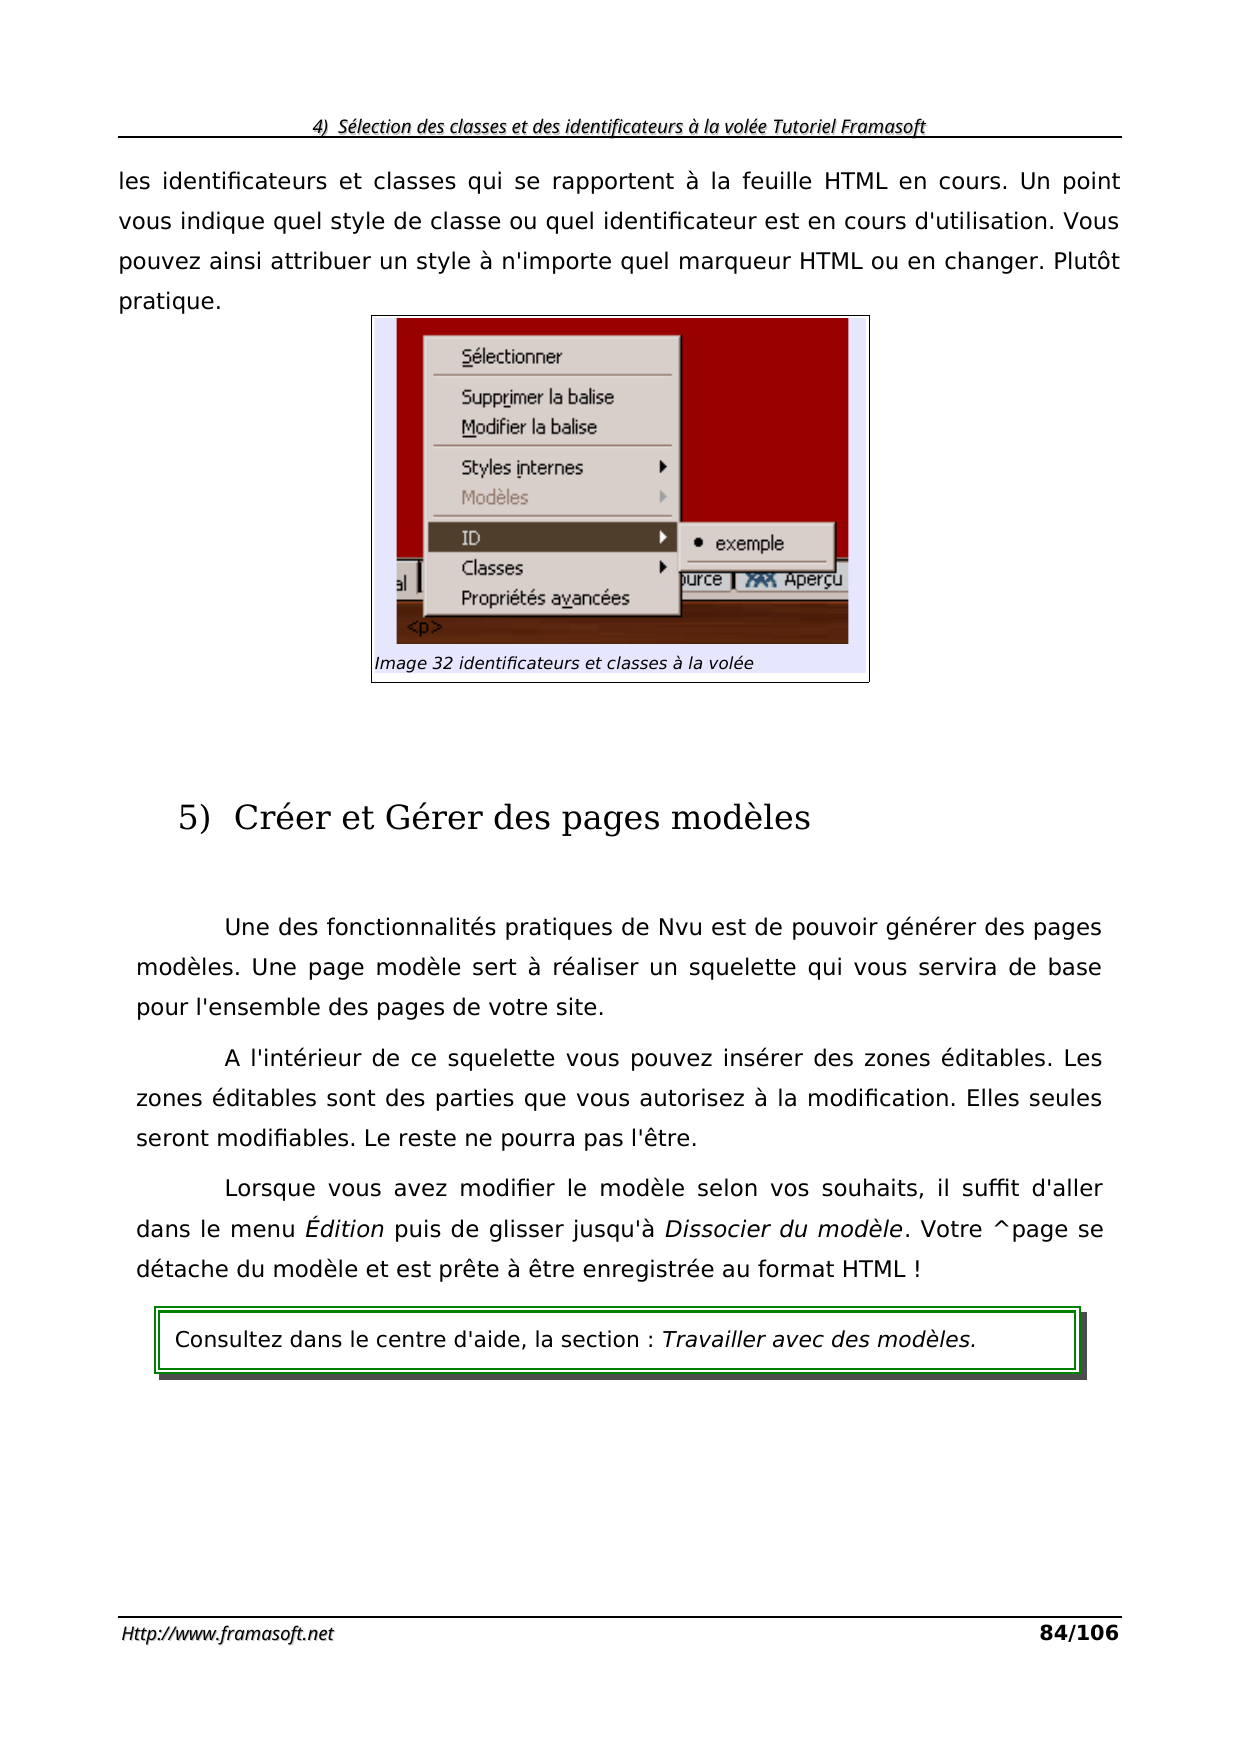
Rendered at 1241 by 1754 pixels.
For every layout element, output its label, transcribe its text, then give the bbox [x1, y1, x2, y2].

text les identificateurs et classes qui se rapportent à la feuille HTML en cours. Un point vous indique quel style de classe ou quel identificateur est en cours d'utilisation. Vous pouvez ainsi attribuer un style à n'importe quel marqueur HTML ou en changer. Plutôt pratique. [118, 168, 1122, 315]
subtitle Créer et Gérer des pages modèles [177, 799, 1122, 838]
text Lorsque vous avez modifier le modèle selon vos souhaits, il suffit d'aller dans le menu Édition puis de glisser jusqu'à Dissocier du modèle. Votre ^page se détache du modèle et est prête à être enregistrée au format HTML ! [136, 1176, 1104, 1283]
picture [396, 318, 849, 644]
text A l'intérieur de ce squelette vous pouvez insérer des zones éditables. Les zones éditables sont des parties que vous autorisez à la modification. Elles seules seront modifiables. Le reste ne pourra pas l'être. [136, 1045, 1104, 1152]
text Image 32 identificateurs et classes à la volée [374, 318, 866, 673]
text Consultez dans le centre d'aide, la section : Travailler avec des modèles. [156, 1308, 1079, 1372]
text Une des fonctionnalités pratiques de Nvu est de pouvoir générer des pages modèles. Une page modèle sert à réaliser un squelette qui vous servira de base pour l'ensemble des pages de votre site. [136, 914, 1104, 1021]
